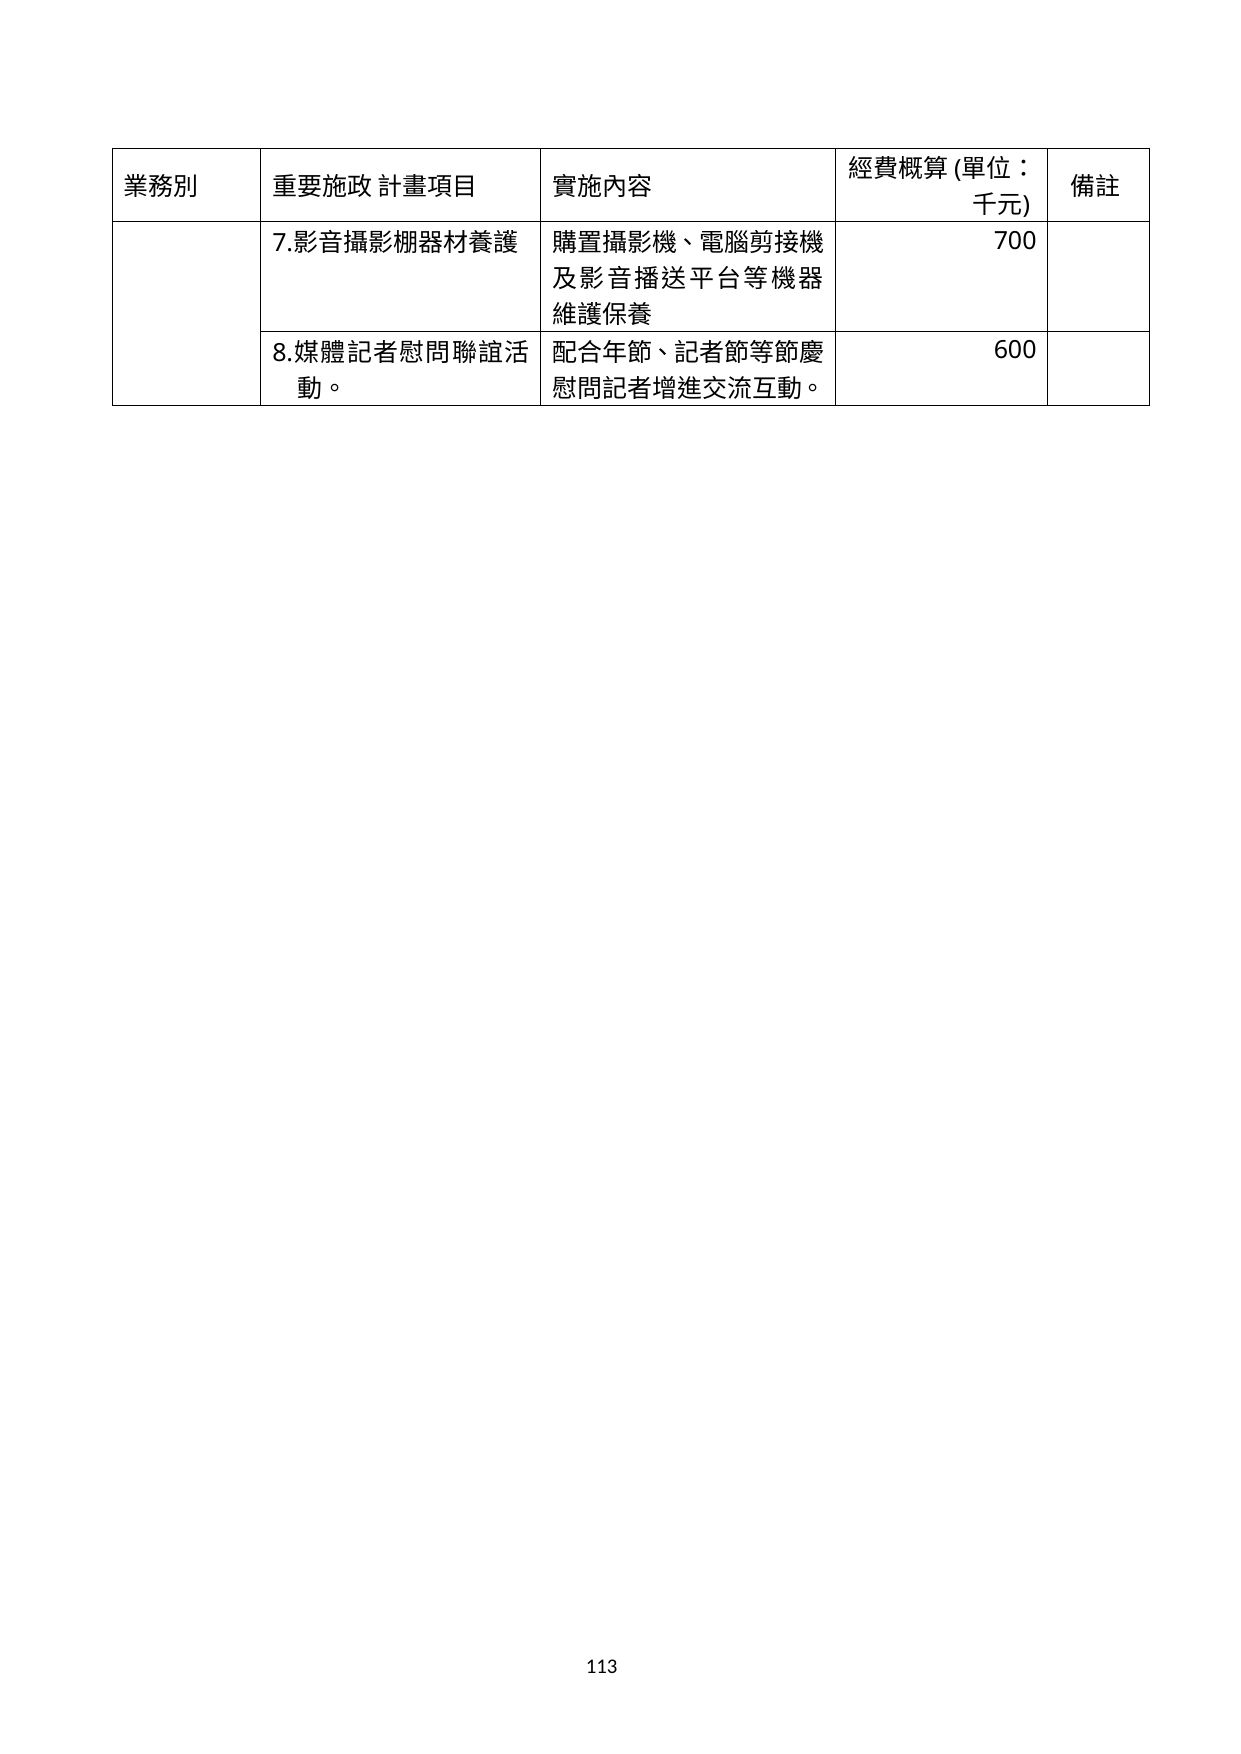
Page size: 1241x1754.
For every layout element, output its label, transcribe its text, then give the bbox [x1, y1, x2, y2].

table_header 實施內容 [541, 149, 835, 221]
table_cell 600 [836, 332, 1047, 404]
table_header 重要施政 計畫項目 [261, 149, 540, 221]
table_cell [1048, 222, 1149, 331]
table_header 備註 [1048, 149, 1149, 221]
table_cell [113, 222, 260, 404]
table_cell 配合年節、記者節等節慶慰問記者增進交流互動。 [541, 332, 835, 404]
table_cell 8.媒體記者慰問聯誼活動。 [261, 332, 540, 404]
table_cell 購置攝影機、電腦剪接機及影音播送平台等機器維護保養 [541, 222, 835, 331]
table_cell [1048, 332, 1149, 404]
table_cell 700 [836, 222, 1047, 331]
table_header 業務別 [113, 149, 260, 221]
table_cell 7.影音攝影棚器材養護 [261, 222, 540, 331]
table_header 經費概算 (單位：千元) [836, 149, 1047, 221]
